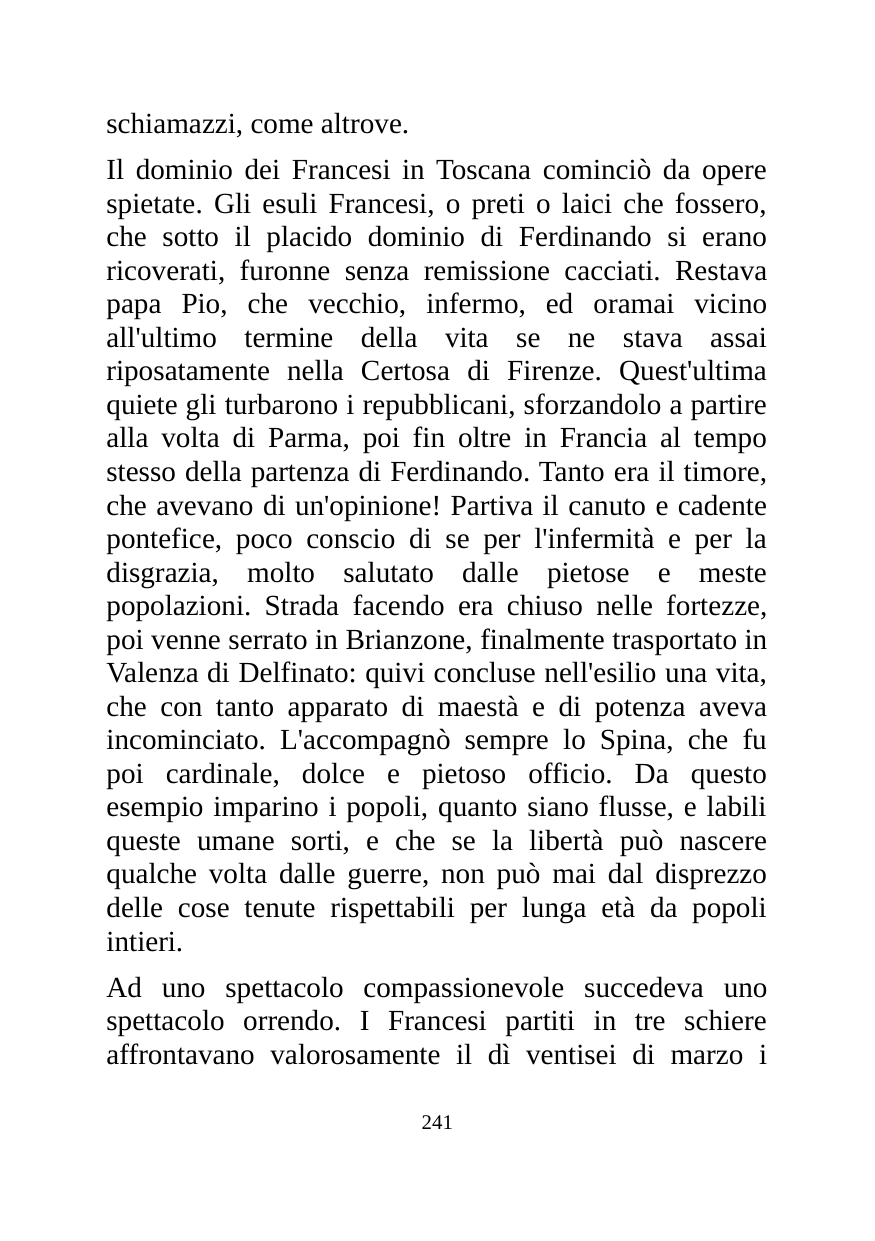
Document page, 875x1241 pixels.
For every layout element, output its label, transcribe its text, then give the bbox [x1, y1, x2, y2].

text schiamazzi, come altrove. [106, 106, 768, 140]
text Ad uno spettacolo compassionevole succedeva uno spettacolo orrendo. I Francesi partiti in tre schiere affrontavano valorosamente il dì ventisei di marzo i [106, 970, 768, 1070]
text Il dominio dei Francesi in Toscana cominciò da opere spietate. Gli esuli Francesi, o preti o laici che fossero, che sotto il placido dominio di Ferdinando si erano ricoverati, furonne senza remissione cacciati. Restava papa Pio, che vecchio, infermo, ed oramai vicino all'ultimo termine della vita se ne stava assai riposatamente nella Certosa di Firenze. Quest'ultima quiete gli turbarono i repubblicani, sforzandolo a partire alla volta di Parma, poi fin oltre in Francia al tempo stesso della partenza di Ferdinando. Tanto era il timore, che avevano di un'opinione! Partiva il canuto e cadente pontefice, poco conscio di se per l'infermità e per la disgrazia, molto salutato dalle pietose e meste popolazioni. Strada facendo era chiuso nelle fortezze, poi venne serrato in Brianzone, finalmente trasportato in Valenza di Delfinato: quivi concluse nell'esilio una vita, che con tanto apparato di maestà e di potenza aveva incominciato. L'accompagnò sempre lo Spina, che fu poi cardinale, dolce e pietoso officio. Da questo esempio imparino i popoli, quanto siano flusse, e labili queste umane sorti, e che se la libertà può nascere qualche volta dalle guerre, non può mai dal disprezzo delle cose tenute rispettabili per lunga età da popoli intieri. [106, 152, 768, 957]
